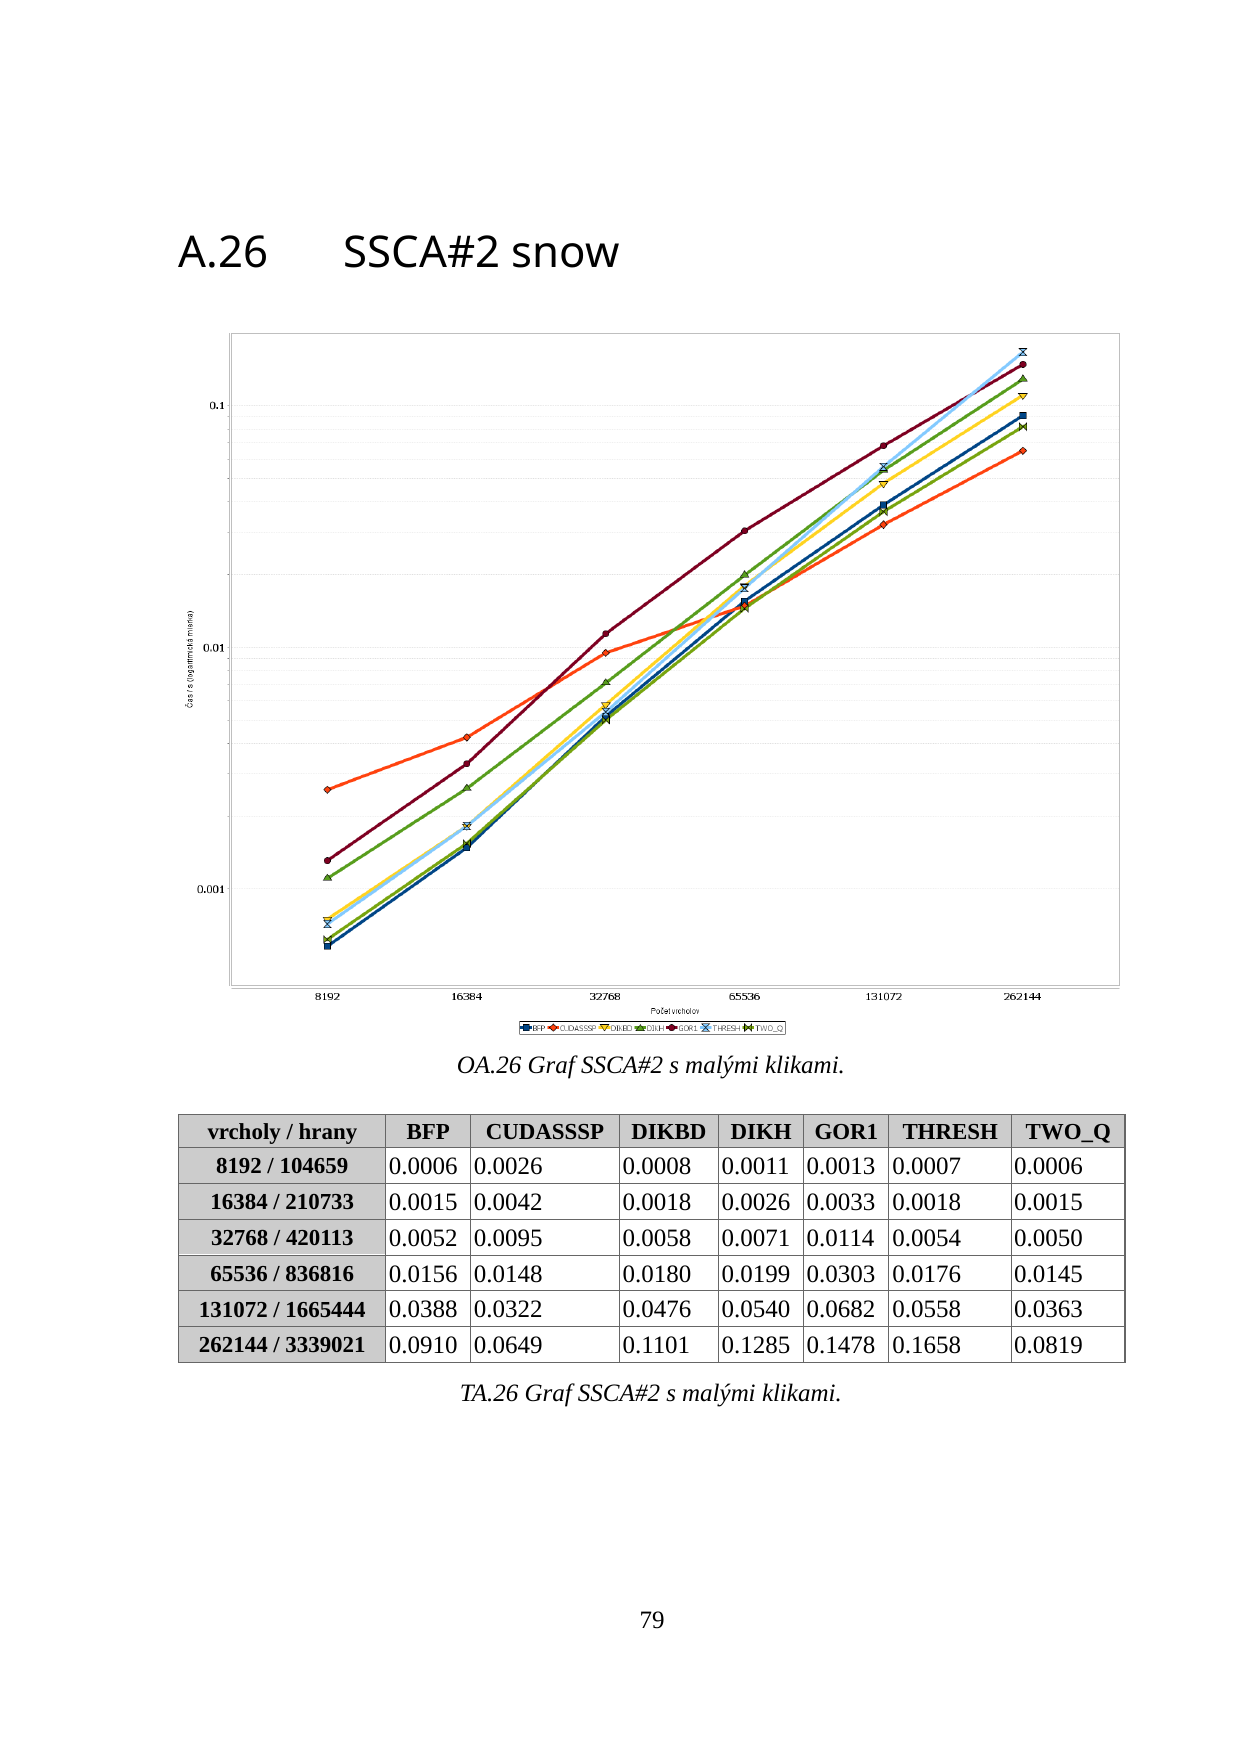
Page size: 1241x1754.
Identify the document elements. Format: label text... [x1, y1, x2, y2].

table_cell 0.0006 [1012, 1148, 1124, 1183]
table_cell 0.0540 [719, 1291, 803, 1326]
table_cell 0.1478 [804, 1327, 888, 1362]
table_cell 0.0026 [719, 1184, 803, 1219]
text [178, 295, 1125, 325]
table_header BFP [386, 1115, 470, 1147]
table_cell 0.0322 [471, 1291, 619, 1326]
table_cell 65536 / 836816 [179, 1256, 385, 1290]
table_header vrcholy / hrany [179, 1115, 385, 1147]
table_cell 0.0033 [804, 1184, 888, 1219]
table_cell 0.0682 [804, 1291, 888, 1326]
table_cell 0.0006 [386, 1148, 470, 1183]
picture [178, 325, 1125, 1035]
table_header GOR1 [804, 1115, 888, 1147]
table_cell 0.0015 [1012, 1184, 1124, 1219]
table_cell 0.0363 [1012, 1291, 1124, 1326]
table_cell 0.0176 [889, 1256, 1011, 1290]
table_cell 32768 / 420113 [179, 1220, 385, 1254]
table_cell 0.0071 [719, 1220, 803, 1254]
table_cell 0.0148 [471, 1256, 619, 1290]
table_cell 0.0199 [719, 1256, 803, 1290]
table_cell 0.0303 [804, 1256, 888, 1290]
subtitle SSCA#2 snow [178, 221, 1125, 280]
table_cell 0.0042 [471, 1184, 619, 1219]
table_header THRESH [889, 1115, 1011, 1147]
table_cell 0.0180 [620, 1256, 718, 1290]
table_cell 0.1285 [719, 1327, 803, 1362]
table_cell 16384 / 210733 [179, 1184, 385, 1219]
table_cell 131072 / 1665444 [179, 1291, 385, 1326]
table_cell 0.0156 [386, 1256, 470, 1290]
table_cell 0.0013 [804, 1148, 888, 1183]
table_header TWO_Q [1012, 1115, 1124, 1147]
table_cell 0.0819 [1012, 1327, 1124, 1362]
table_cell 0.0558 [889, 1291, 1011, 1326]
table_cell 0.0649 [471, 1327, 619, 1362]
table_cell 0.0058 [620, 1220, 718, 1254]
table_header DIKH [719, 1115, 803, 1147]
table_cell 0.0388 [386, 1291, 470, 1326]
table_cell 262144 / 3339021 [179, 1327, 385, 1362]
table_cell 0.0018 [620, 1184, 718, 1219]
table_cell 0.1658 [889, 1327, 1011, 1362]
table_cell 0.0476 [620, 1291, 718, 1326]
text TA.26 Graf SSCA#2 s malými klikami. [178, 1378, 1125, 1407]
table_cell 0.0145 [1012, 1256, 1124, 1290]
table_cell 0.0054 [889, 1220, 1011, 1254]
table_cell 0.1101 [620, 1327, 718, 1362]
table_cell 0.0026 [471, 1148, 619, 1183]
table_cell 0.0015 [386, 1184, 470, 1219]
table_header DIKBD [620, 1115, 718, 1147]
table_cell 0.0910 [386, 1327, 470, 1362]
text OA.26 Graf SSCA#2 s malými klikami. [178, 1035, 1125, 1079]
table_cell 0.0007 [889, 1148, 1011, 1183]
table_cell 0.0008 [620, 1148, 718, 1183]
table_header CUDASSSP [471, 1115, 619, 1147]
table_cell 8192 / 104659 [179, 1148, 385, 1183]
table_cell 0.0018 [889, 1184, 1011, 1219]
table_cell 0.0095 [471, 1220, 619, 1254]
table_cell 0.0114 [804, 1220, 888, 1254]
table_cell 0.0050 [1012, 1220, 1124, 1254]
table_cell 0.0052 [386, 1220, 470, 1254]
table_cell 0.0011 [719, 1148, 803, 1183]
